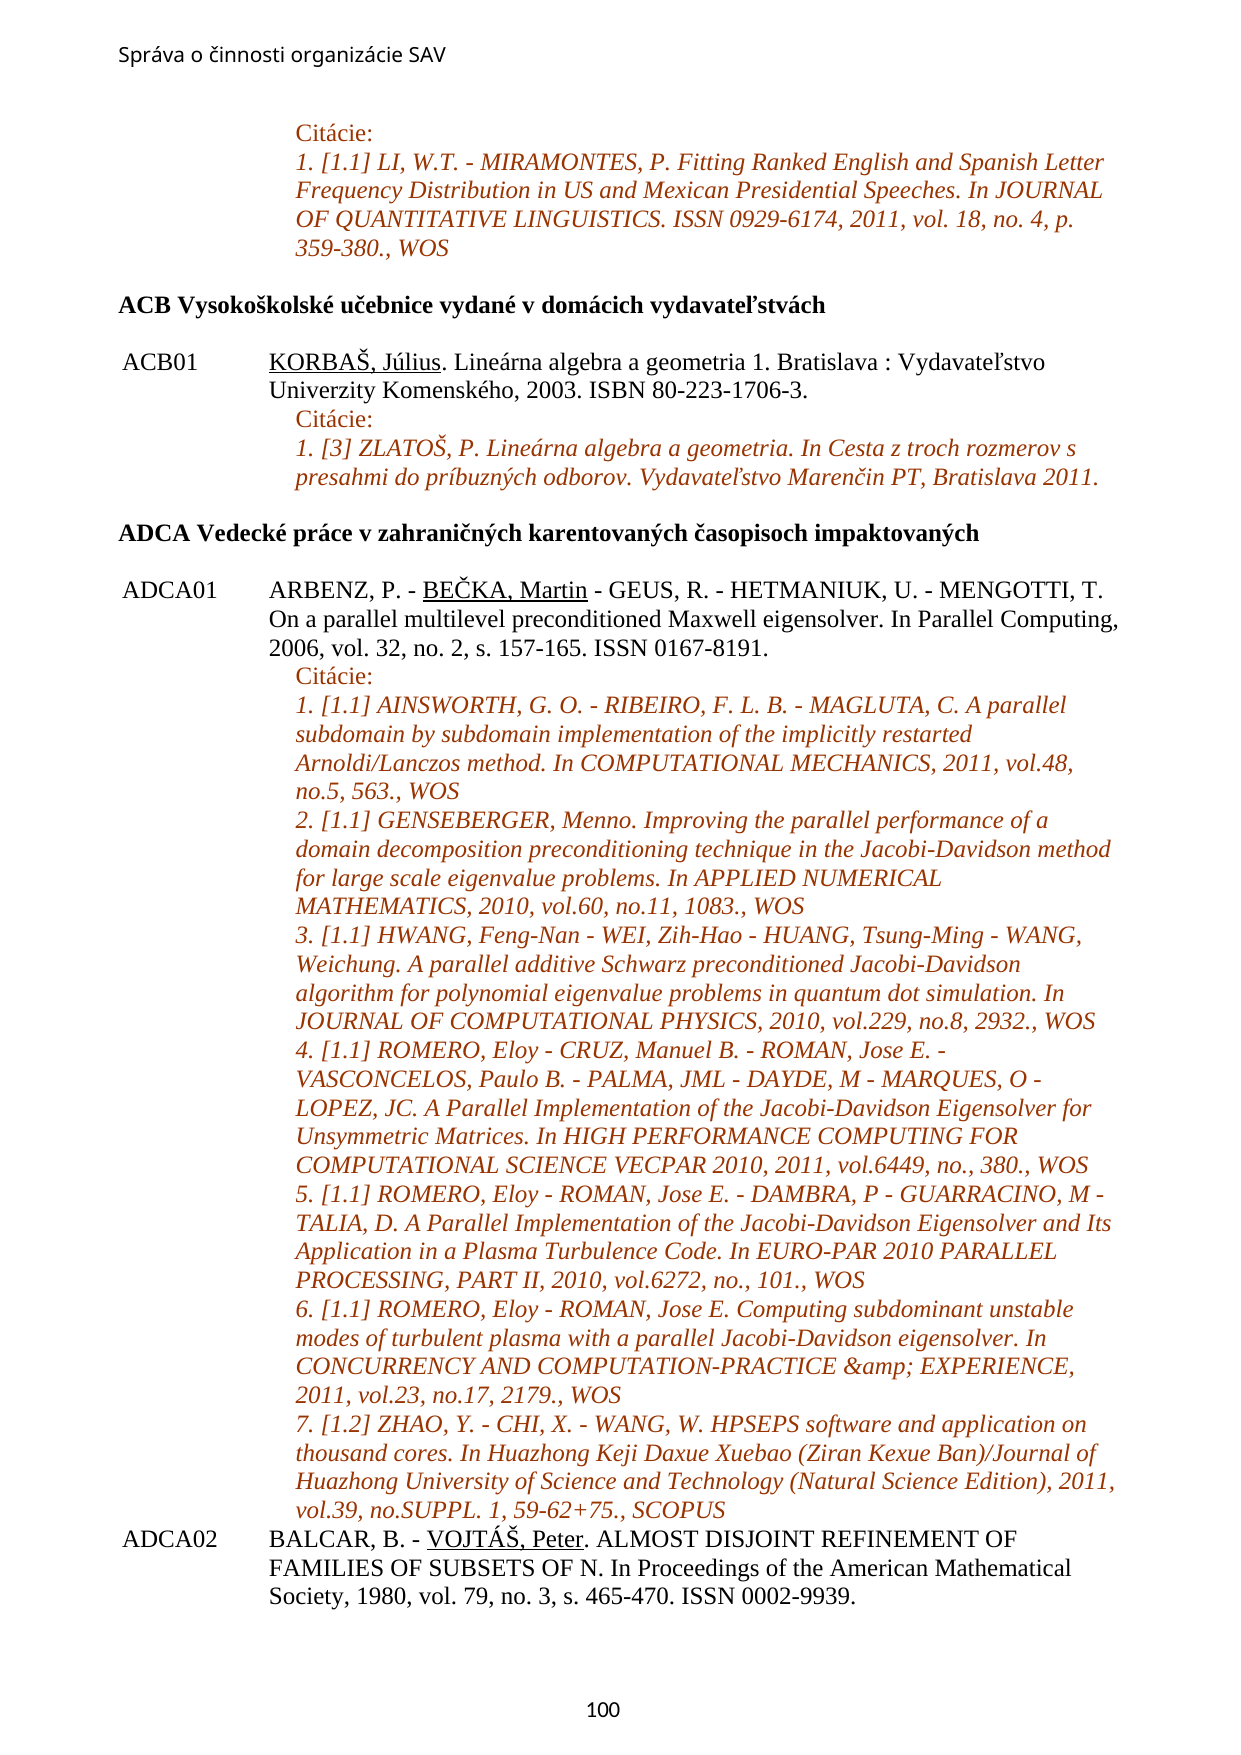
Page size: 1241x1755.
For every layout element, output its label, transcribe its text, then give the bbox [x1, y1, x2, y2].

text 5. [1.1] ROMERO, Eloy - ROMAN, Jose E. - DAMBRA, P - GUARRACINO, M - TALIA, D. A Parallel Implementation of the Jacobi-Davidson Eigensolver and Its Application in a Plasma Turbulence Code. In EURO-PAR 2010 PARALLEL PROCESSING, PART II, 2010, vol.6272, no., 101., WOS [295, 1179, 1122, 1294]
text 6. [1.1] ROMERO, Eloy - ROMAN, Jose E. Computing subdominant unstable modes of turbulent plasma with a parallel Jacobi-Davidson eigensolver. In CONCURRENCY AND COMPUTATION-PRACTICE &amp; EXPERIENCE, 2011, vol.23, no.17, 2179., WOS [295, 1294, 1122, 1409]
text Citácie: [295, 118, 1122, 147]
text 1. [1.1] LI, W.T. - MIRAMONTES, P. Fitting Ranked English and Spanish Letter Frequency Distribution in US and Mexican Presidential Speeches. In JOURNAL OF QUANTITATIVE LINGUISTICS. ISSN 0929-6174, 2011, vol. 18, no. 4, p. 359-380., WOS [295, 147, 1122, 290]
text 1. [1.1] AINSWORTH, G. O. - RIBEIRO, F. L. B. - MAGLUTA, C. A parallel subdomain by subdomain implementation of the implicitly restarted Arnoldi/Lanczos method. In COMPUTATIONAL MECHANICS, 2011, vol.48, no.5, 563., WOS [295, 690, 1122, 805]
text 3. [1.1] HWANG, Feng-Nan - WEI, Zih-Hao - HUANG, Tsung-Ming - WANG, Weichung. A parallel additive Schwarz preconditioned Jacobi-Davidson algorithm for polynomial eigenvalue problems in quantum dot simulation. In JOURNAL OF COMPUTATIONAL PHYSICS, 2010, vol.229, no.8, 2932., WOS [295, 920, 1122, 1035]
text Citácie: [295, 661, 1122, 690]
table_header ADCA02 [122, 1524, 269, 1610]
table_header KORBAŠ, Július. Lineárna algebra a geometria 1. Bratislava : Vydavateľstvo Univerzity Komenského, 2003. ISBN 80-223-1706-3. [269, 347, 1122, 404]
text 2. [1.1] GENSEBERGER, Menno. Improving the parallel performance of a domain decomposition preconditioning technique in the Jacobi-Davidson method for large scale eigenvalue problems. In APPLIED NUMERICAL MATHEMATICS, 2010, vol.60, no.11, 1083., WOS [295, 805, 1122, 920]
text 7. [1.2] ZHAO, Y. - CHI, X. - WANG, W. HPSEPS software and application on thousand cores. In Huazhong Keji Daxue Xuebao (Ziran Kexue Ban)/Journal of Huazhong University of Science and Technology (Natural Science Edition), 2011, vol.39, no.SUPPL. 1, 59-62+75., SCOPUS [295, 1409, 1122, 1524]
text ADCA Vedecké práce v zahraničných karentovaných časopisoch impaktovaných [118, 518, 1122, 575]
table_header BALCAR, B. - VOJTÁŠ, Peter. ALMOST DISJOINT REFINEMENT OF FAMILIES OF SUBSETS OF N. In Proceedings of the American Mathematical Society, 1980, vol. 79, no. 3, s. 465-470. ISSN 0002-9939. [269, 1524, 1122, 1610]
table_header ACB01 [122, 347, 269, 404]
text Citácie: [295, 404, 1122, 433]
table_header ADCA01 [122, 575, 269, 661]
table_header ARBENZ, P. - BEČKA, Martin - GEUS, R. - HETMANIUK, U. - MENGOTTI, T. On a parallel multilevel preconditioned Maxwell eigensolver. In Parallel Computing, 2006, vol. 32, no. 2, s. 157-165. ISSN 0167-8191. [269, 575, 1122, 661]
text 1. [3] ZLATOŠ, P. Lineárna algebra a geometria. In Cesta z troch rozmerov s presahmi do príbuzných odborov. Vydavateľstvo Marenčin PT, Bratislava 2011. [295, 433, 1122, 518]
text 4. [1.1] ROMERO, Eloy - CRUZ, Manuel B. - ROMAN, Jose E. - VASCONCELOS, Paulo B. - PALMA, JML - DAYDE, M - MARQUES, O - LOPEZ, JC. A Parallel Implementation of the Jacobi-Davidson Eigensolver for Unsymmetric Matrices. In HIGH PERFORMANCE COMPUTING FOR COMPUTATIONAL SCIENCE VECPAR 2010, 2011, vol.6449, no., 380., WOS [295, 1035, 1122, 1179]
text ACB Vysokoškolské učebnice vydané v domácich vydavateľstvách [118, 290, 1122, 347]
